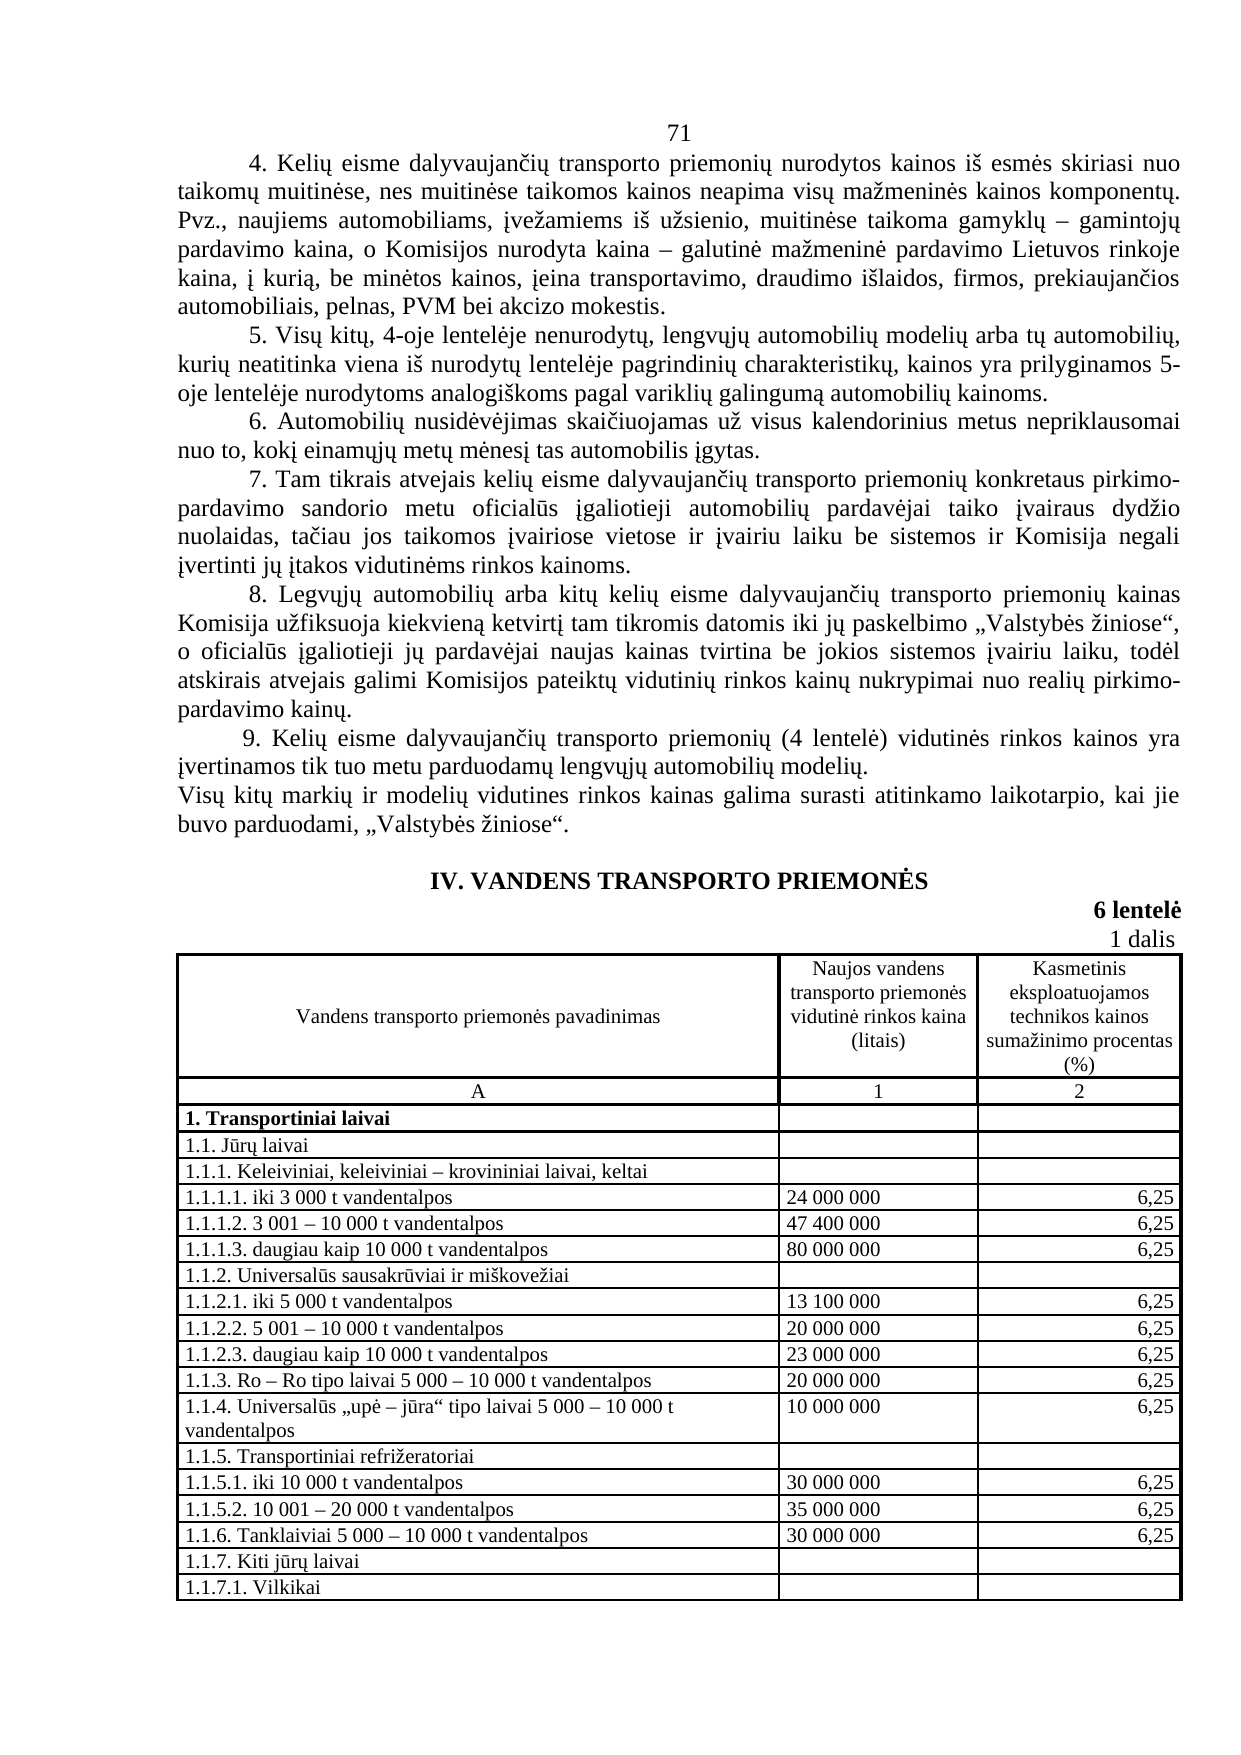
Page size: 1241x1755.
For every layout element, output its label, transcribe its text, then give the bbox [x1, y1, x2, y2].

table_cell A [179, 1079, 777, 1103]
table_header Naujos vandens transporto priemonės vidutinė rinkos kaina (litais) [781, 956, 976, 1076]
table_cell 6,25 [979, 1185, 1179, 1209]
table_cell 20 000 000 [780, 1316, 977, 1339]
table_cell 1.1.2. Universalūs sausakrūviai ir miškovežiai [179, 1263, 778, 1287]
table_cell [780, 1549, 977, 1573]
text 1 dalis [177, 924, 1181, 953]
table_cell [780, 1159, 977, 1183]
table_cell 1.1.6. Tanklaiviai 5 000 – 10 000 t vandentalpos [179, 1523, 778, 1547]
table_cell [979, 1159, 1179, 1183]
table_cell 1.1.5.1. iki 10 000 t vandentalpos [179, 1470, 778, 1494]
table_cell [979, 1549, 1179, 1573]
table_header Kasmetinis eksploatuojamos technikos kainos sumažinimo procentas (%) [979, 956, 1179, 1076]
table_cell [780, 1106, 977, 1130]
table_cell [979, 1575, 1179, 1599]
table_cell 1.1.7. Kiti jūrų laivai [179, 1549, 778, 1573]
text 9. Kelių eisme dalyvaujančių transporto priemonių (4 lentelė) vidutinės rinkos kainos yra įvertinamos tik tuo metu parduodamų lengvųjų automobilių modelių. [177, 723, 1181, 780]
table_cell 1.1.1.1. iki 3 000 t vandentalpos [179, 1185, 778, 1209]
table_cell [979, 1263, 1179, 1287]
text 6. Automobilių nusidėvėjimas skaičiuojamas už visus kalendorinius metus nepriklausomai nuo to, kokį einamųjų metų mėnesį tas automobilis įgytas. [177, 406, 1181, 464]
table_cell 1.1.3. Ro – Ro tipo laivai 5 000 – 10 000 t vandentalpos [179, 1368, 778, 1392]
table_cell 6,25 [979, 1316, 1179, 1339]
text IV. VANDENS TRANSPORTO PRIEMONĖS [177, 866, 1181, 895]
table_cell 6,25 [979, 1289, 1179, 1313]
text 4. Kelių eisme dalyvaujančių transporto priemonių nurodytos kainos iš esmės skiriasi nuo taikomų muitinėse, nes muitinėse taikomos kainos neapima visų mažmeninės kainos komponentų. Pvz., naujiems automobiliams, įvežamiems iš užsienio, muitinėse taikoma gamyklų – gamintojų pardavimo kaina, o Komisijos nurodyta kaina – galutinė mažmeninė pardavimo Lietuvos rinkoje kaina, į kurią, be minėtos kainos, įeina transportavimo, draudimo išlaidos, firmos, prekiaujančios automobiliais, pelnas, PVM bei akcizo mokestis. [177, 148, 1181, 320]
table_cell 47 400 000 [780, 1211, 977, 1235]
table_cell 10 000 000 [780, 1394, 977, 1442]
table_cell 1.1.2.2. 5 001 – 10 000 t vandentalpos [179, 1316, 778, 1339]
table_cell [780, 1133, 977, 1157]
table_cell 20 000 000 [780, 1368, 977, 1392]
text 8. Legvųjų automobilių arba kitų kelių eisme dalyvaujančių transporto priemonių kainas Komisija užfiksuoja kiekvieną ketvirtį tam tikromis datomis iki jų paskelbimo „Valstybės žiniose“, o oficialūs įgaliotieji jų pardavėjai naujas kainas tvirtina be jokios sistemos įvairiu laiku, todėl atskirais atvejais galimi Komisijos pateiktų vidutinių rinkos kainų nukrypimai nuo realių pirkimo-pardavimo kainų. [177, 579, 1181, 723]
table_cell 6,25 [979, 1237, 1179, 1261]
table_cell 1.1.4. Universalūs „upė – jūra“ tipo laivai 5 000 – 10 000 t vandentalpos [179, 1394, 778, 1442]
table_cell 1.1.2.3. daugiau kaip 10 000 t vandentalpos [179, 1342, 778, 1366]
table_cell 6,25 [979, 1394, 1179, 1442]
table_cell 6,25 [979, 1496, 1179, 1521]
text 6 lentelė [177, 895, 1181, 924]
text Visų kitų markių ir modelių vidutines rinkos kainas galima surasti atitinkamo laikotarpio, kai jie buvo parduodami, „Valstybės žiniose“. [177, 780, 1181, 838]
table_cell 1.1.2.1. iki 5 000 t vandentalpos [179, 1289, 778, 1313]
table_cell 80 000 000 [780, 1237, 977, 1261]
text 7. Tam tikrais atvejais kelių eisme dalyvaujančių transporto priemonių konkretaus pirkimo-pardavimo sandorio metu oficialūs įgaliotieji automobilių pardavėjai taiko įvairaus dydžio nuolaidas, tačiau jos taikomos įvairiose vietose ir įvairiu laiku be sistemos ir Komisija negali įvertinti jų įtakos vidutinėms rinkos kainoms. [177, 464, 1181, 579]
table_cell 35 000 000 [780, 1496, 977, 1521]
text 5. Visų kitų, 4-oje lentelėje nenurodytų, lengvųjų automobilių modelių arba tų automobilių, kurių neatitinka viena iš nurodytų lentelėje pagrindinių charakteristikų, kainos yra prilyginamos 5-oje lentelėje nurodytoms analogiškoms pagal variklių galingumą automobilių kainoms. [177, 320, 1181, 406]
table_cell 1.1.1. Keleiviniai, keleiviniai – krovininiai laivai, keltai [179, 1159, 778, 1183]
table_cell 6,25 [979, 1470, 1179, 1494]
table_cell 1 [781, 1079, 976, 1103]
table_cell 1. Transportiniai laivai [179, 1106, 778, 1130]
table_cell 23 000 000 [780, 1342, 977, 1366]
table_cell 24 000 000 [780, 1185, 977, 1209]
table_cell 1.1.1.2. 3 001 – 10 000 t vandentalpos [179, 1211, 778, 1235]
table_cell 30 000 000 [780, 1470, 977, 1494]
table_cell [979, 1106, 1179, 1130]
table_cell 1.1.1.3. daugiau kaip 10 000 t vandentalpos [179, 1237, 778, 1261]
table_cell [979, 1133, 1179, 1157]
table_cell 6,25 [979, 1368, 1179, 1392]
table_cell [780, 1444, 977, 1468]
table_cell 1.1. Jūrų laivai [179, 1133, 778, 1157]
table_cell 30 000 000 [780, 1523, 977, 1547]
table_cell 6,25 [979, 1211, 1179, 1235]
table_cell [780, 1575, 977, 1599]
table_header Vandens transporto priemonės pavadinimas [179, 956, 777, 1076]
table_cell 1.1.5.2. 10 001 – 20 000 t vandentalpos [179, 1496, 778, 1521]
table_cell 1.1.5. Transportiniai refrižeratoriai [179, 1444, 778, 1468]
table_cell 2 [979, 1079, 1179, 1103]
table_cell [780, 1263, 977, 1287]
table_cell 6,25 [979, 1523, 1179, 1547]
table_cell 1.1.7.1. Vilkikai [179, 1575, 778, 1599]
table_cell 6,25 [979, 1342, 1179, 1366]
table_cell [979, 1444, 1179, 1468]
table_cell 13 100 000 [780, 1289, 977, 1313]
